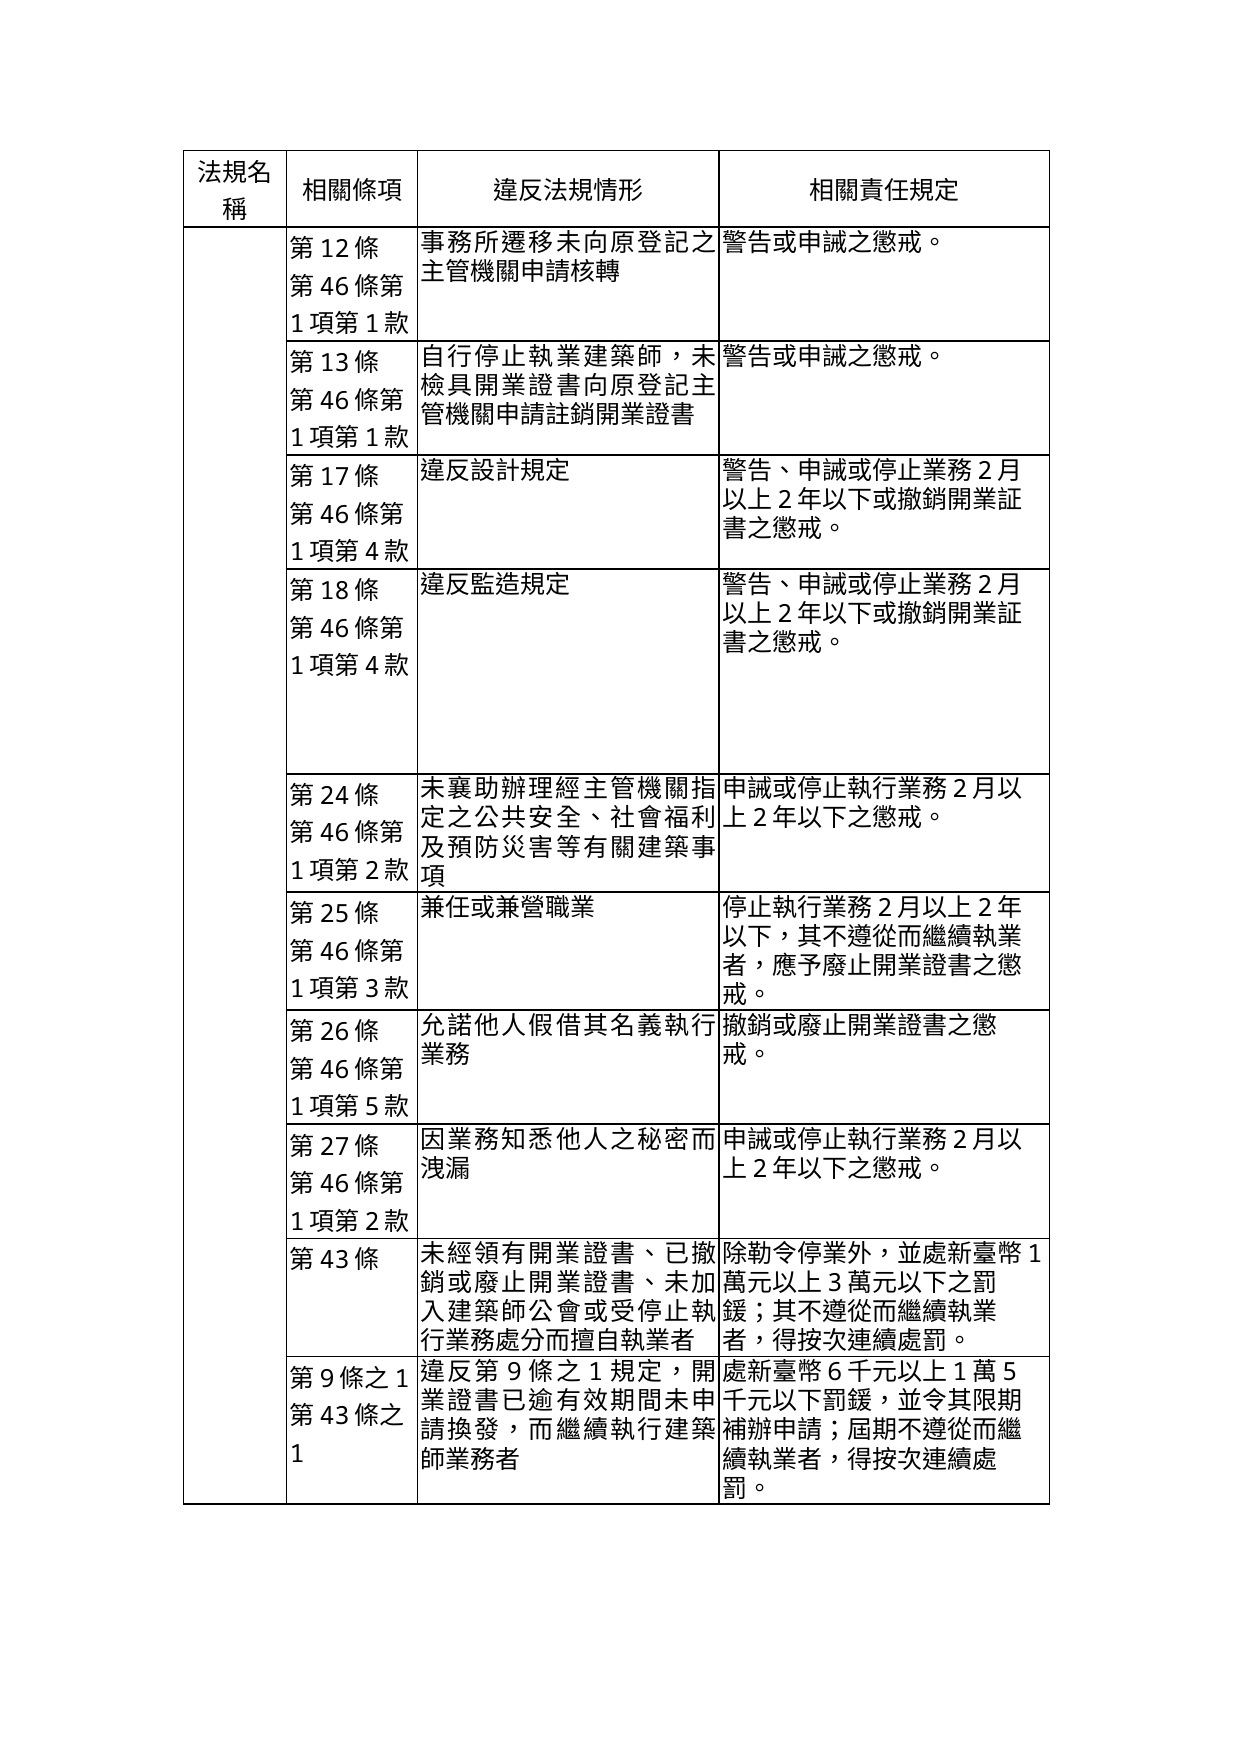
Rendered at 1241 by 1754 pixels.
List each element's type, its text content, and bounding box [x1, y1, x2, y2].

table_cell 違反設計規定 [418, 456, 718, 568]
table_cell 第17條 第46條第1項第4款 [287, 456, 417, 568]
table_cell 第18條 第46條第1項第4款 [287, 570, 417, 773]
table_cell 自行停止執業建築師，未檢具開業證書向原登記主管機關申請註銷開業證書 [418, 342, 718, 454]
table_header 相關責任規定 [720, 151, 1049, 226]
table_cell 兼任或兼營職業 [418, 893, 718, 1009]
table_cell 處新臺幣6千元以上1萬5千元以下罰鍰，並令其限期補辦申請；屆期不遵從而繼續執業者，得按次連續處罰。 [720, 1357, 1049, 1503]
table_cell 第43條 [287, 1239, 417, 1356]
table_cell 除勒令停業外，並處新臺幣1萬元以上3萬元以下之罰鍰；其不遵從而繼續執業者，得按次連續處罰。 [720, 1239, 1049, 1356]
table_cell 未襄助辦理經主管機關指定之公共安全、社會福利及預防災害等有關建築事項 [418, 775, 718, 891]
table_cell 申誡或停止執行業務2月以上2年以下之懲戒。 [720, 775, 1049, 891]
table_cell 違反監造規定 [418, 570, 718, 773]
table_cell 允諾他人假借其名義執行業務 [418, 1011, 718, 1123]
table_cell 第26條 第46條第1項第5款 [287, 1011, 417, 1123]
table_cell 警告或申誡之懲戒。 [720, 228, 1049, 340]
table_cell 警告、申誡或停止業務2月以上2年以下或撤銷開業証書之懲戒。 [720, 570, 1049, 773]
table_header 違反法規情形 [418, 151, 718, 226]
table_header 相關條項 [287, 151, 417, 226]
table_cell 停止執行業務2月以上2年以下，其不遵從而繼續執業者，應予廢止開業證書之懲戒。 [720, 893, 1049, 1009]
table_cell 因業務知悉他人之秘密而洩漏 [418, 1125, 718, 1237]
table_cell 事務所遷移未向原登記之主管機關申請核轉 [418, 228, 718, 340]
table_cell 第27條 第46條第1項第2款 [287, 1125, 417, 1237]
table_cell 第9條之1 第43條之1 [287, 1357, 417, 1503]
table_cell 申誡或停止執行業務2月以上2年以下之懲戒。 [720, 1125, 1049, 1237]
table_cell 第24條 第46條第1項第2款 [287, 775, 417, 891]
table_cell 第13條 第46條第1項第1款 [287, 342, 417, 454]
table_cell 第12條 第46條第1項第1款 [287, 228, 417, 340]
table_cell 撤銷或廢止開業證書之懲戒。 [720, 1011, 1049, 1123]
table_cell 警告、申誡或停止業務2月以上2年以下或撤銷開業証書之懲戒。 [720, 456, 1049, 568]
table_cell 警告或申誡之懲戒。 [720, 342, 1049, 454]
table_cell 違反第9條之1規定，開業證書已逾有效期間未申請換發，而繼續執行建築師業務者 [418, 1357, 718, 1503]
table_cell [184, 228, 286, 1503]
table_cell 未經領有開業證書、已撤銷或廢止開業證書、未加入建築師公會或受停止執行業務處分而擅自執業者 [418, 1239, 718, 1356]
table_header 法規名稱 [184, 151, 286, 226]
table_cell 第25條 第46條第1項第3款 [287, 893, 417, 1009]
